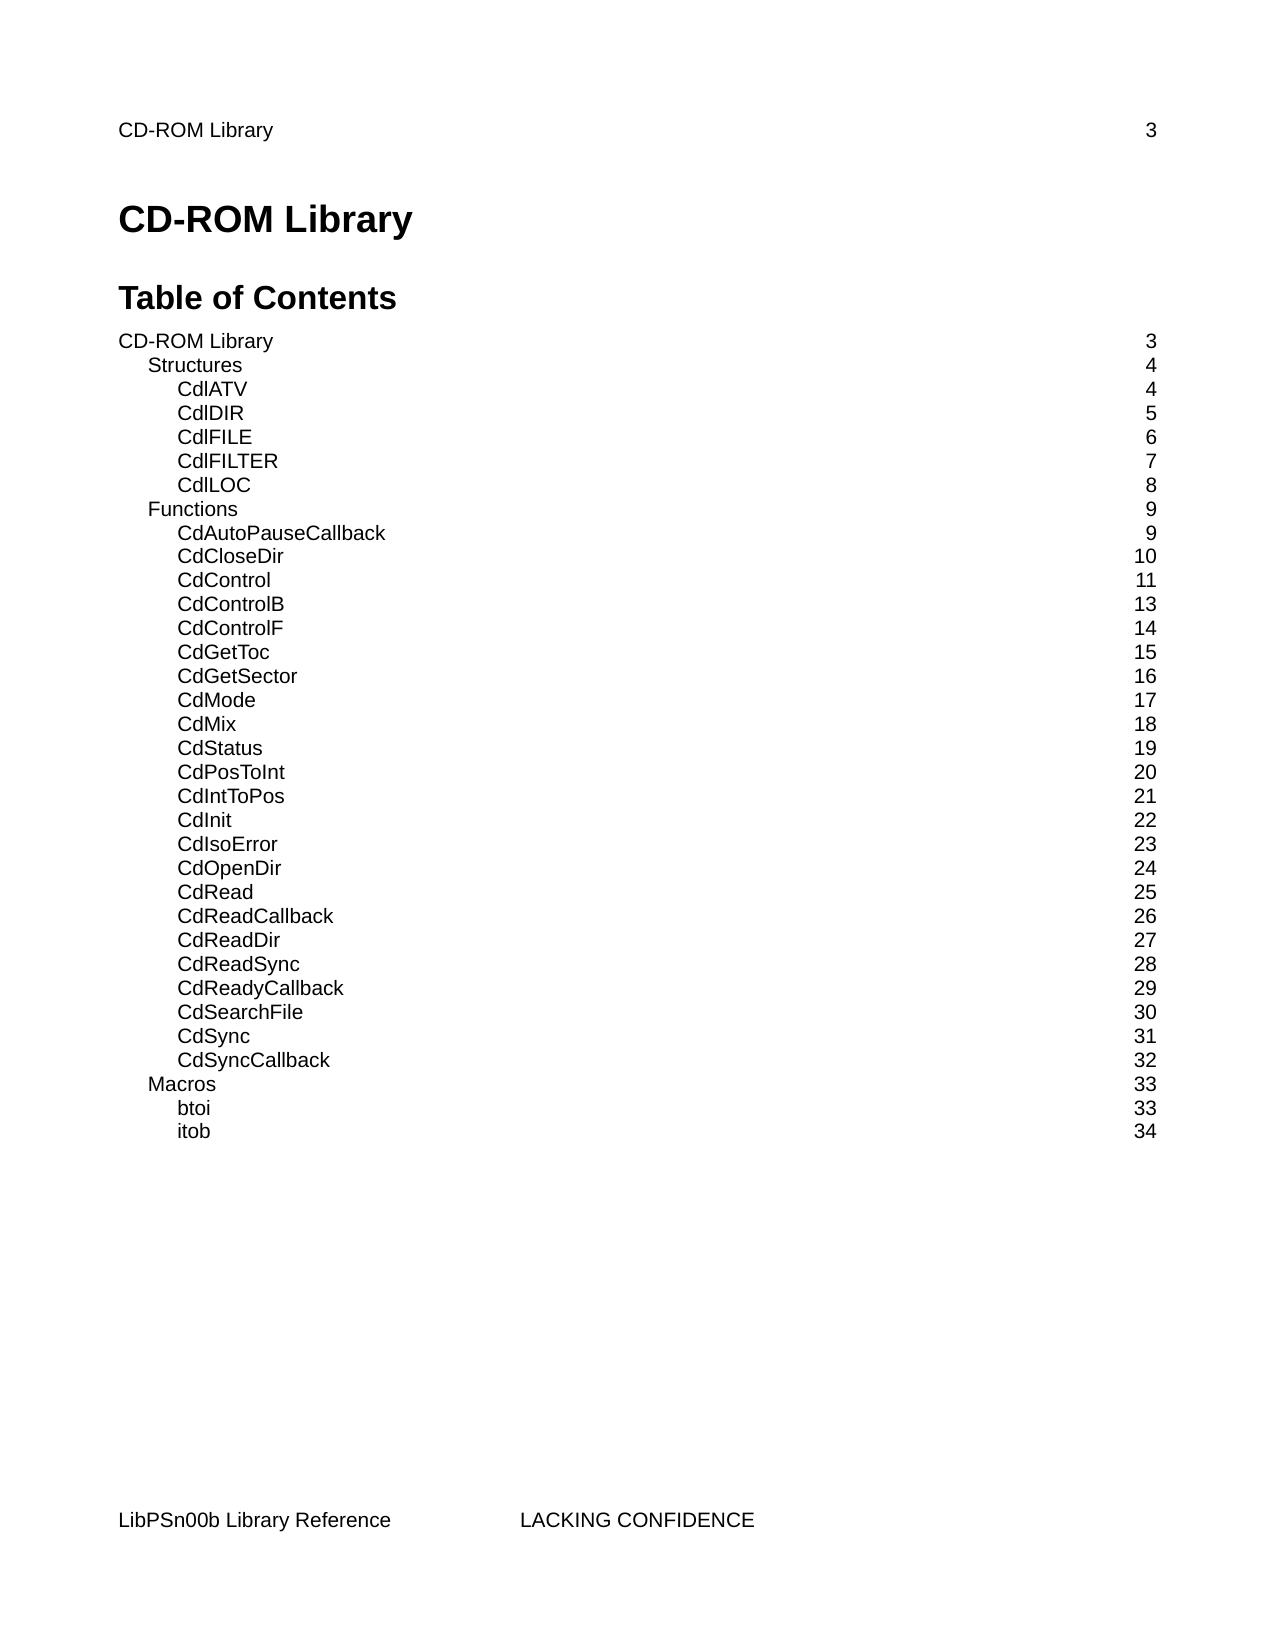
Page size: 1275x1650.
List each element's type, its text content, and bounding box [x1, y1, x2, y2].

text CdGetToc 15 [177, 640, 1157, 664]
text CdControlF 14 [177, 616, 1157, 640]
text itob 34 [177, 1119, 1157, 1143]
text CdPosToInt 20 [177, 760, 1157, 784]
text btoi 33 [177, 1095, 1157, 1119]
text CdStatus 19 [177, 736, 1157, 760]
text CdGetSector 16 [177, 664, 1157, 688]
text CdIsoError 23 [177, 832, 1157, 856]
text CdlFILTER 7 [177, 448, 1157, 472]
text CD-ROM Library 3 [118, 329, 1157, 353]
text CdIntToPos 21 [177, 784, 1157, 808]
text CdRead 25 [177, 880, 1157, 904]
text CdInit 22 [177, 808, 1157, 832]
text CdControlB 13 [177, 592, 1157, 616]
text CdCloseDir 10 [177, 544, 1157, 568]
text CdMode 17 [177, 688, 1157, 712]
subtitle CD-ROM Library [118, 197, 1157, 240]
text CdlLOC 8 [177, 472, 1157, 496]
text CdOpenDir 24 [177, 856, 1157, 880]
text CdReadyCallback 29 [177, 976, 1157, 999]
text CdMix 18 [177, 712, 1157, 736]
text CdlDIR 5 [177, 401, 1157, 424]
text Structures 4 [148, 353, 1157, 377]
text CdControl 11 [177, 568, 1157, 592]
text CdSearchFile 30 [177, 999, 1157, 1023]
text Macros 33 [148, 1071, 1157, 1095]
text CdAutoPauseCallback 9 [177, 520, 1157, 544]
text CdReadSync 28 [177, 952, 1157, 976]
text CdReadDir 27 [177, 928, 1157, 952]
text Functions 9 [148, 496, 1157, 520]
text CdlFILE 6 [177, 424, 1157, 448]
text CdSyncCallback 32 [177, 1047, 1157, 1071]
text CdlATV 4 [177, 377, 1157, 401]
text CdReadCallback 26 [177, 904, 1157, 928]
subtitle Table of Contents [118, 278, 1157, 316]
text CdSync 31 [177, 1023, 1157, 1047]
